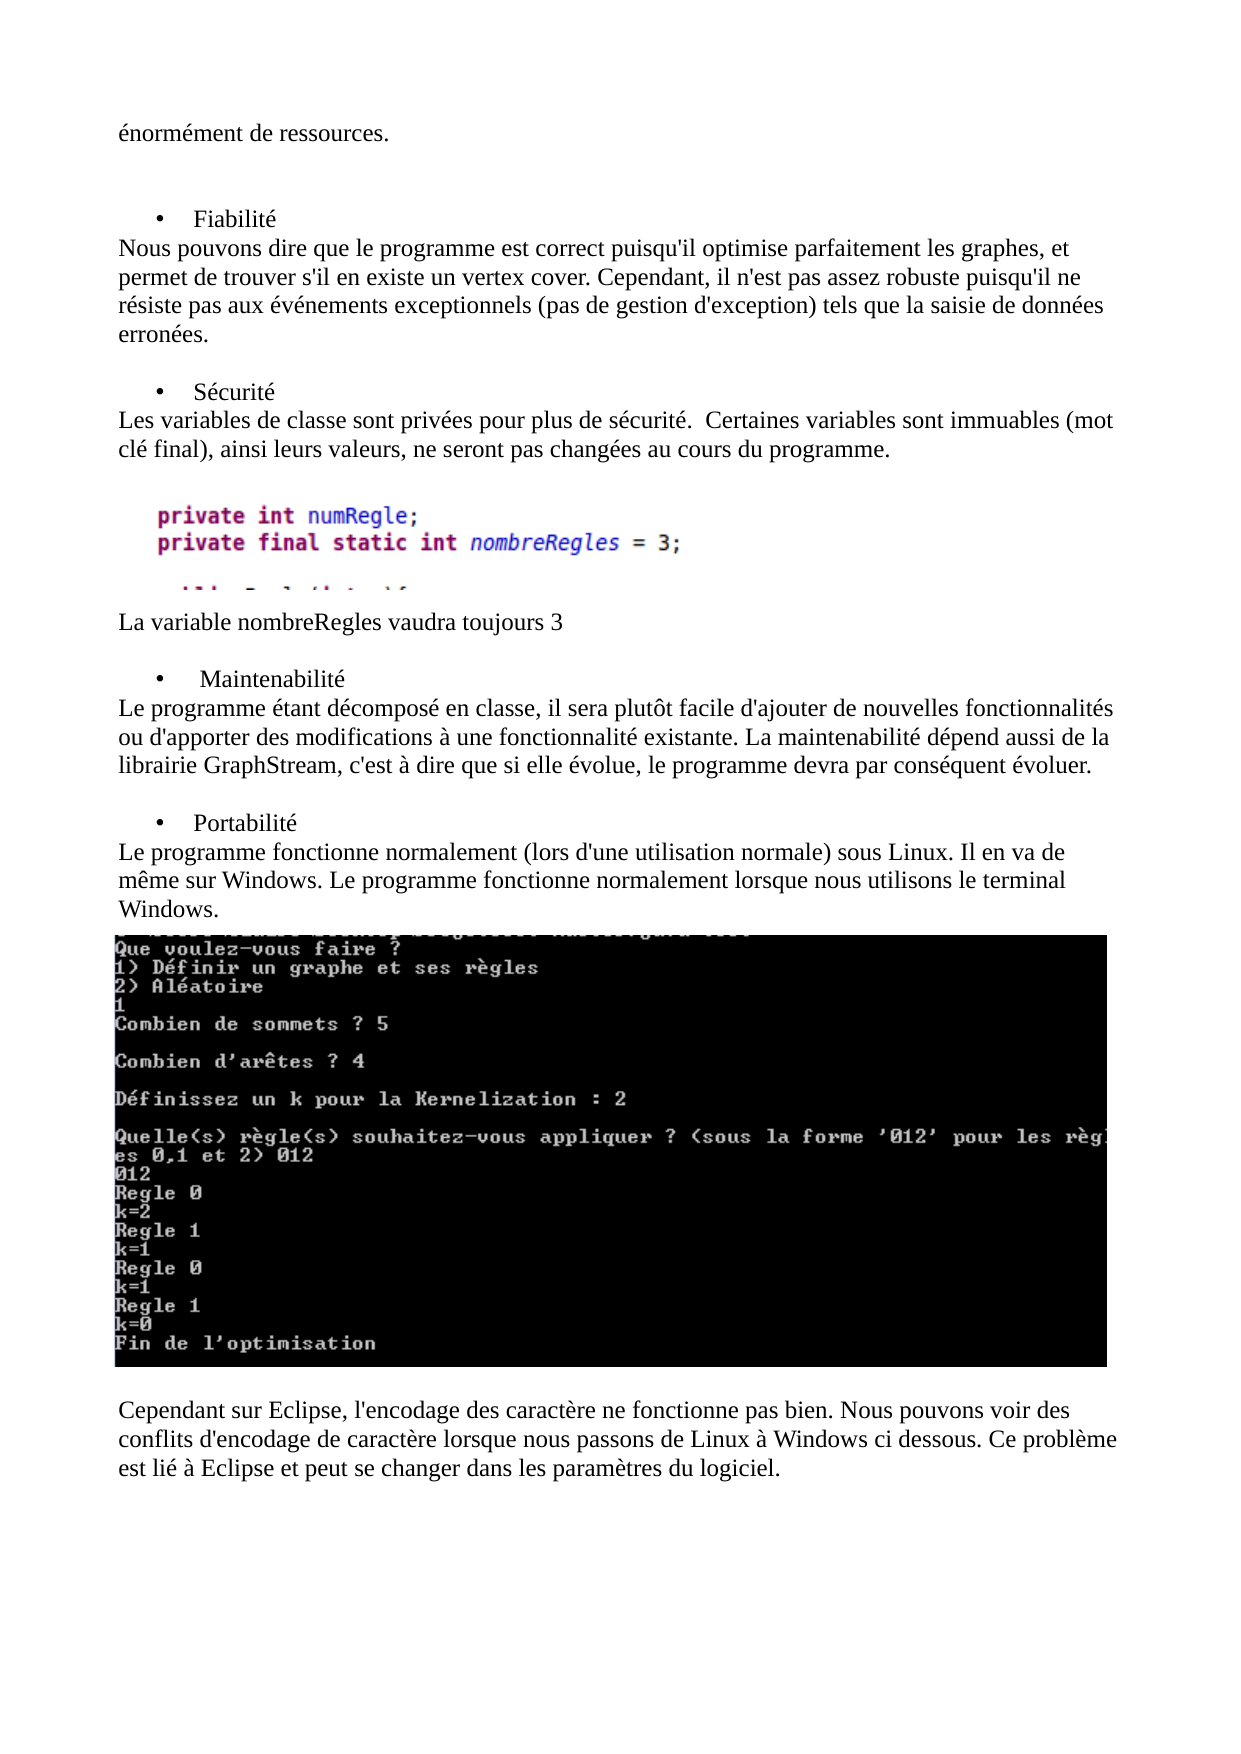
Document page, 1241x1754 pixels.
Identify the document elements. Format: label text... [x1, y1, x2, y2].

picture [128, 486, 794, 590]
list Sécurité [156, 377, 1122, 406]
list Portabilité [156, 808, 1122, 837]
text La variable nombreRegles vaudra toujours 3 [118, 607, 1122, 636]
list Fiabilité [156, 204, 1122, 233]
picture [114, 935, 1107, 1367]
text Le programme étant décomposé en classe, il sera plutôt facile d'ajouter de nouvelles fonctionnalités ou d'apporter des modifications à une fonctionnalité existante. La maintenabilité dépend aussi de la librairie GraphStream, c'est à dire que si elle évolue, le programme devra par conséquent évoluer. [118, 693, 1122, 779]
text énormément de ressources. [118, 118, 1122, 147]
text Cependant sur Eclipse, l'encodage des caractère ne fonctionne pas bien. Nous pouvons voir des conflits d'encodage de caractère lorsque nous passons de Linux à Windows ci dessous. Ce problème est lié à Eclipse et peut se changer dans les paramètres du logiciel. [118, 1396, 1122, 1482]
list Maintenabilité [156, 664, 1122, 693]
text Les variables de classe sont privées pour plus de sécurité. Certaines variables sont immuables (mot clé final), ainsi leurs valeurs, ne seront pas changées au cours du programme. [118, 406, 1122, 463]
text Nous pouvons dire que le programme est correct puisqu'il optimise parfaitement les graphes, et permet de trouver s'il en existe un vertex cover. Cependant, il n'est pas assez robuste puisqu'il ne résiste pas aux événements exceptionnels (pas de gestion d'exception) tels que la saisie de données erronées. [118, 233, 1122, 348]
text Le programme fonctionne normalement (lors d'une utilisation normale) sous Linux. Il en va de même sur Windows. Le programme fonctionne normalement lorsque nous utilisons le terminal Windows. [118, 837, 1122, 923]
